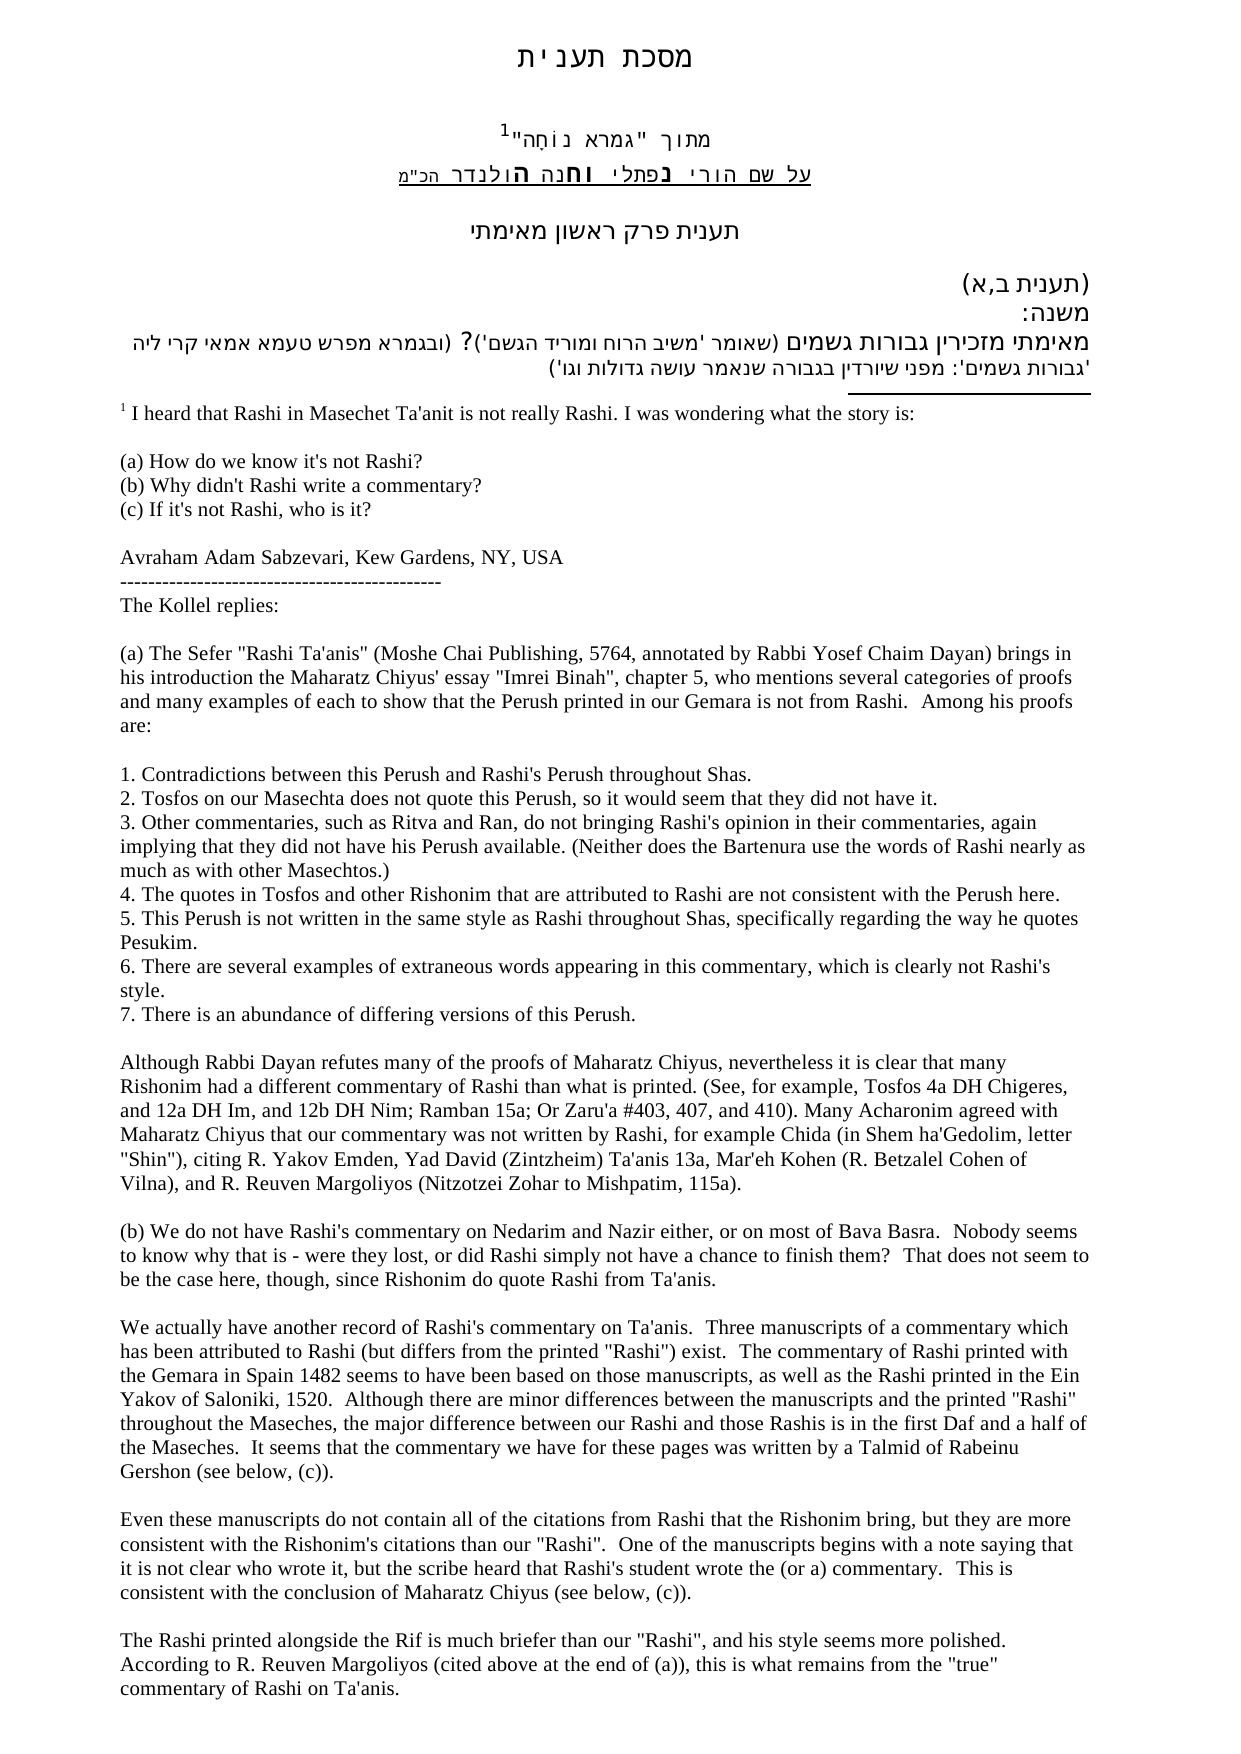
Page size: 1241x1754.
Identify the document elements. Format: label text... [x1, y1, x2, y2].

text (תענית ב,א) [120, 269, 1090, 298]
text תענית פרק ראשון מאימתי [120, 216, 1090, 245]
text על שם הורי נפתלי וחנה הולנדר הכ"מ [120, 161, 1090, 190]
text מתוך "גמרא נוֹחָה" [120, 121, 1090, 155]
text מסכת תענית [120, 43, 1090, 76]
text I heard that Rashi in Masechet Ta'anit is not really Rashi. I was wondering what the story is: (a) How do we know it's not Rashi? (b) Why didn't Rashi write a commentary? (c) If it's not Rashi, who is it? Avraham Adam Sabzevari, Kew Gardens, NY, USA ---------------------------------------------- The Kollel replies: (a) The Sefer "Rashi Ta'anis" (Moshe Chai Publishing, 5764, annotated by Rabbi Yosef Chaim Dayan) brings in his introduction the Maharatz Chiyus' essay "Imrei Binah", chapter 5, who mentions several categories of proofs and many examples of each to show that the Perush printed in our Gemara is not from Rashi. Among his proofs are: 1. Contradictions between this Perush and Rashi's Perush throughout Shas. 2. Tosfos on our Masechta does not quote this Perush, so it would seem that they did not have it. 3. Other commentaries, such as Ritva and Ran, do not bringing Rashi's opinion in their commentaries, again implying that they did not have his Perush available. (Neither does the Bartenura use the words of Rashi nearly as much as with other Masechtos.) 4. The quotes in Tosfos and other Rishonim that are attributed to Rashi are not consistent with the Perush here. 5. This Perush is not written in the same style as Rashi throughout Shas, specifically regarding the way he quotes Pesukim. 6. There are several examples of extraneous words appearing in this commentary, which is clearly not Rashi's style. 7. There is an abundance of differing versions of this Perush. Although Rabbi Dayan refutes many of the proofs of Maharatz Chiyus, nevertheless it is clear that many Rishonim had a different commentary of Rashi than what is printed. (See, for example, Tosfos 4a DH Chigeres, and 12a DH Im, and 12b DH Nim; Ramban 15a; Or Zaru'a #403, 407, and 410). Many Acharonim agreed with Maharatz Chiyus that our commentary was not written by Rashi, for example Chida (in Shem ha'Gedolim, letter "Shin"), citing R. Yakov Emden, Yad David (Zintzheim) Ta'anis 13a, Mar'eh Kohen (R. Betzalel Cohen of Vilna), and R. Reuven Margoliyos (Nitzotzei Zohar to Mishpatim, 115a). (b) We do not have Rashi's commentary on Nedarim and Nazir either, or on most of Bava Basra. Nobody seems to know why that is - were they lost, or did Rashi simply not have a chance to finish them? That does not seem to be the case here, though, since Rishonim do quote Rashi from Ta'anis. We actually have another record of Rashi's commentary on Ta'anis. Three manuscripts of a commentary which has been attributed to Rashi (but differs from the printed "Rashi") exist. The commentary of Rashi printed with the Gemara in Spain 1482 seems to have been based on those manuscripts, as well as the Rashi printed in the Ein Yakov of Saloniki, 1520. Although there are minor differences between the manuscripts and the printed "Rashi" throughout the Maseches, the major difference between our Rashi and those Rashis is in the first Daf and a half of the Maseches. It seems that the commentary we have for these pages was written by a Talmid of Rabeinu Gershon (see below, (c)). Even these manuscripts do not contain all of the citations from Rashi that the Rishonim bring, but they are more consistent with the Rishonim's citations than our "Rashi". One of the manuscripts begins with a note saying that it is not clear who wrote it, but the scribe heard that Rashi's student wrote the (or a) commentary. This is consistent with the conclusion of Maharatz Chiyus (see below, (c)). The Rashi printed alongside the Rif is much briefer than our "Rashi", and his style seems more polished. According to R. Reuven Margoliyos (cited above at the end of (a)), this is what remains from the "true" commentary of Rashi on Ta'anis. [120, 400, 1090, 1724]
text מאימתי מזכירין גבורות גשמים (שאומר 'משיב הרוח ומוריד הגשם')? (ובגמרא מפרש טעמא אמאי קרי ליה 'גבורות גשמים': מפני שיורדין בגבורה שנאמר עושה גדולות וגו') [120, 327, 1090, 381]
text משנה: [120, 298, 1090, 327]
